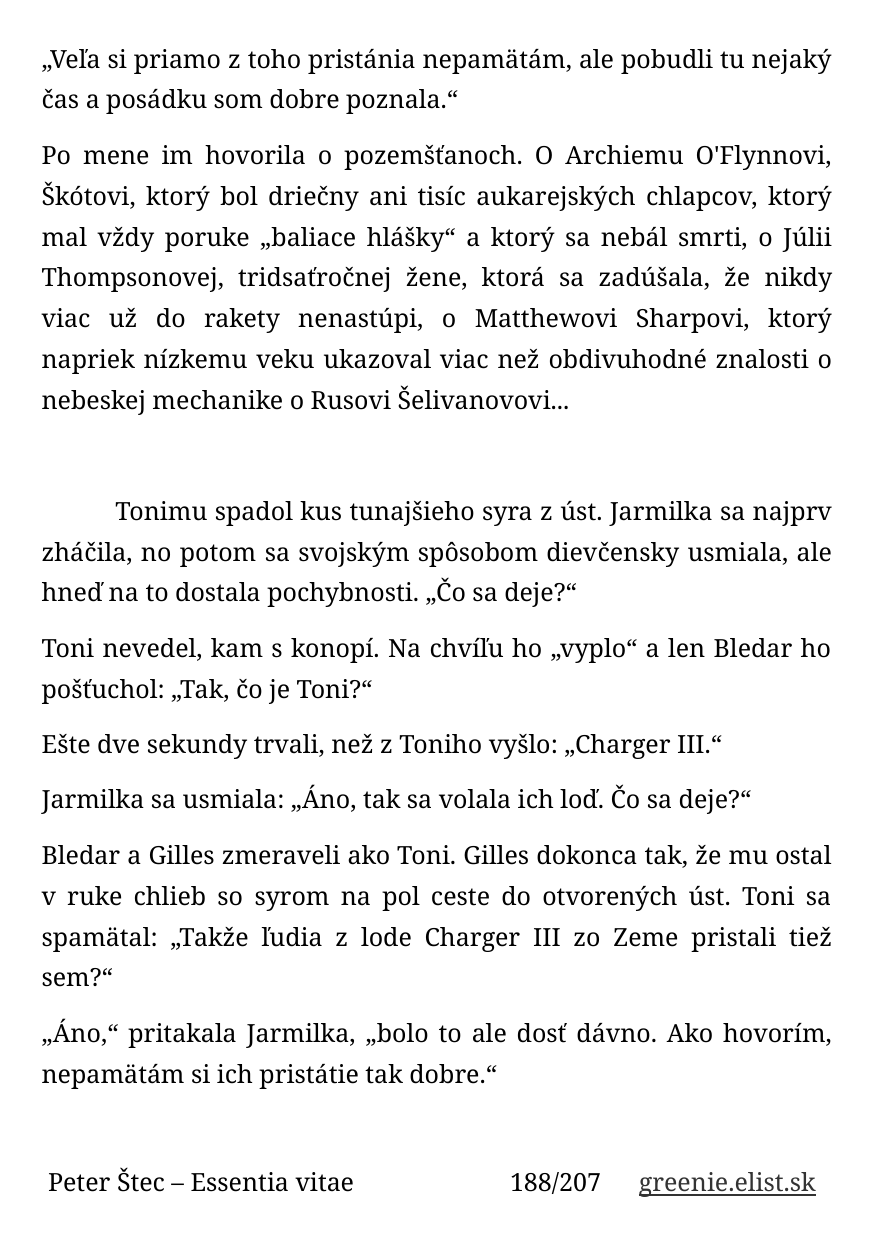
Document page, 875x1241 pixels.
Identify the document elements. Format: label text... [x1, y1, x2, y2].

text Po mene im hovorila o pozemšťanoch. O Archiemu O'Flynnovi, Škótovi, ktorý bol driečny ani tisíc aukarejských chlapcov, ktorý mal vždy poruke „baliace hlášky“ a ktorý sa nebál smrti, o Júlii Thompsonovej, tridsaťročnej žene, ktorá sa zadúšala, že nikdy viac už do rakety nenastúpi, o Matthewovi Sharpovi, ktorý napriek nízkemu veku ukazoval viac než obdivuhodné znalosti o nebeskej mechanike o Rusovi Šelivanovovi... [41, 138, 833, 417]
text „Áno,“ pritakala Jarmilka, „bolo to ale dosť dávno. Ako hovorím, nepamätám si ich pristátie tak dobre.“ [41, 1016, 833, 1090]
text Ešte dve sekundy trvali, než z Toniho vyšlo: „Charger III.“ [41, 727, 833, 761]
text „Veľa si priamo z toho pristánia nepamätám, ale pobudli tu nejaký čas a posádku som dobre poznala.“ [41, 41, 833, 116]
text Toni nevedel, kam s konopí. Na chvíľu ho „vyplo“ a len Bledar ho pošťuchol: „Tak, čo je Toni?“ [41, 631, 833, 705]
text Bledar a Gilles zmeraveli ako Toni. Gilles dokonca tak, že mu ostal v ruke chlieb so syrom na pol ceste do otvorených úst. Toni sa spamätal: „Takže ľudia z lode Charger III zo Zeme pristali tiež sem?“ [41, 838, 833, 994]
text Tonimu spadol kus tunajšieho syra z úst. Jarmilka sa najprv zháčila, no potom sa svojským spôsobom dievčensky usmiala, ale hneď na to dostala pochybnosti. „Čo sa deje?“ [41, 493, 833, 609]
text Jarmilka sa usmiala: „Áno, tak sa volala ich loď. Čo sa deje?“ [41, 782, 833, 816]
